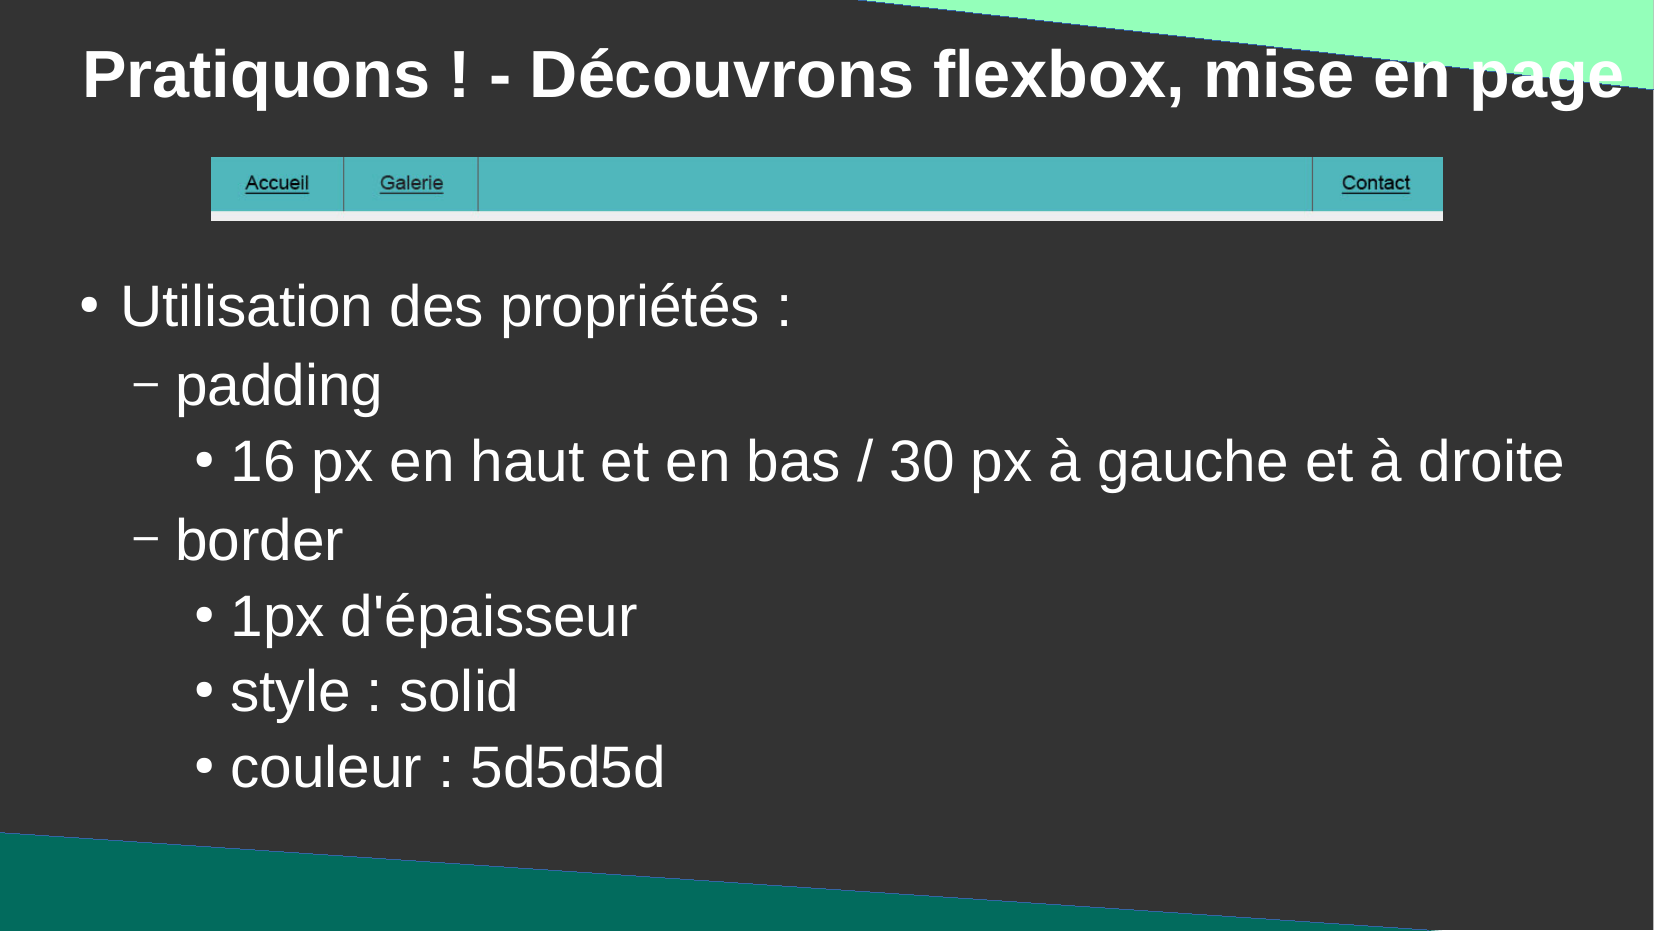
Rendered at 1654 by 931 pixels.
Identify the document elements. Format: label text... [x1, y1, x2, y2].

text_box [858, 0, 1654, 90]
title Pratiquons ! - Découvrons flexbox, mise en page [82, 37, 1630, 112]
picture [211, 157, 1443, 221]
list Utilisation des propriétés : padding 16 px en haut et en bas / 30 px à gauche et à droite border 1px d'épaisseur style : solid couleur : 5d5d5d [64, 273, 1589, 807]
